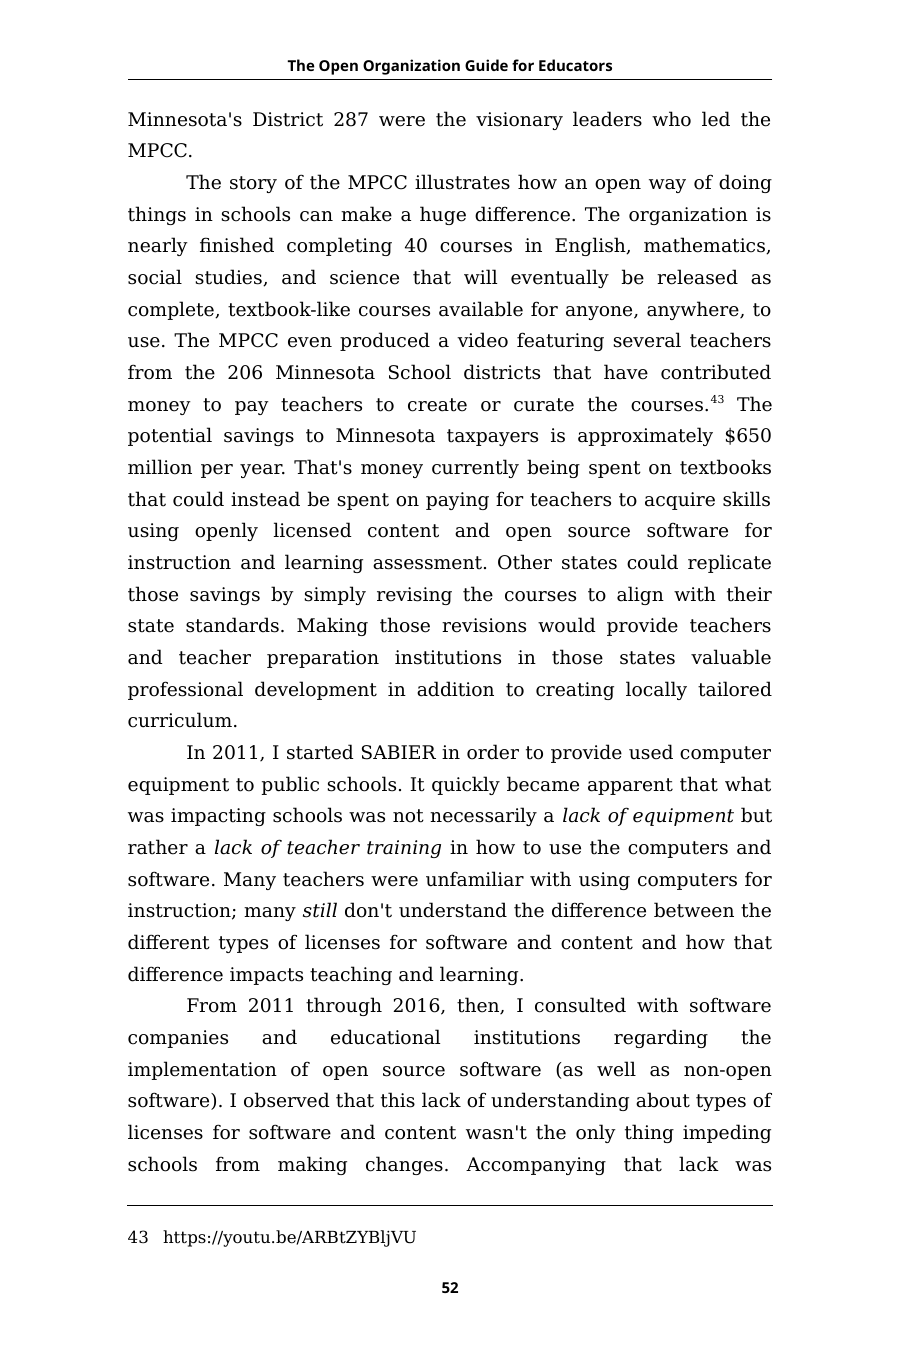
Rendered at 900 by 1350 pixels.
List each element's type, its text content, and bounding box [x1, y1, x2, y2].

text https://youtu.be/ARBtZYBljVU [127, 1228, 772, 1247]
text The story of the MPCC illustrates how an open way of doing things in schools can make a huge difference. The organization is nearly finished completing 40 courses in English, mathematics, social studies, and science that will eventually be released as complete, textbook-like courses available for anyone, anywhere, to use. The MPCC even produced a video featuring several teachers from the 206 Minnesota School districts that have contributed money to pay teachers to create or curate the courses. The potential savings to Minnesota taxpayers is approximately $650 million per year. That's money currently being spent on textbooks that could instead be spent on paying for teachers to acquire skills using openly licensed content and open source software for instruction and learning assessment. Other states could replicate those savings by simply revising the courses to align with their state standards. Making those revisions would provide teachers and teacher preparation institutions in those states valuable professional development in addition to creating locally tailored curriculum. [127, 172, 772, 732]
text In 2011, I started SABIER in order to provide used computer equipment to public schools. It quickly became apparent that what was impacting schools was not necessarily a lack of equipment but rather a lack of teacher training in how to use the computers and software. Many teachers were unfamiliar with using computers for instruction; many still don't understand the difference between the different types of licenses for software and content and how that difference impacts teaching and learning. [127, 742, 772, 986]
text Minnesota's District 287 were the visionary leaders who led the MPCC. [127, 109, 772, 162]
text From 2011 through 2016, then, I consulted with software companies and educational institutions regarding the implementation of open source software (as well as non-open software). I observed that this lack of understanding about types of licenses for software and content wasn't the only thing impeding schools from making changes. Accompanying that lack was [127, 995, 772, 1176]
